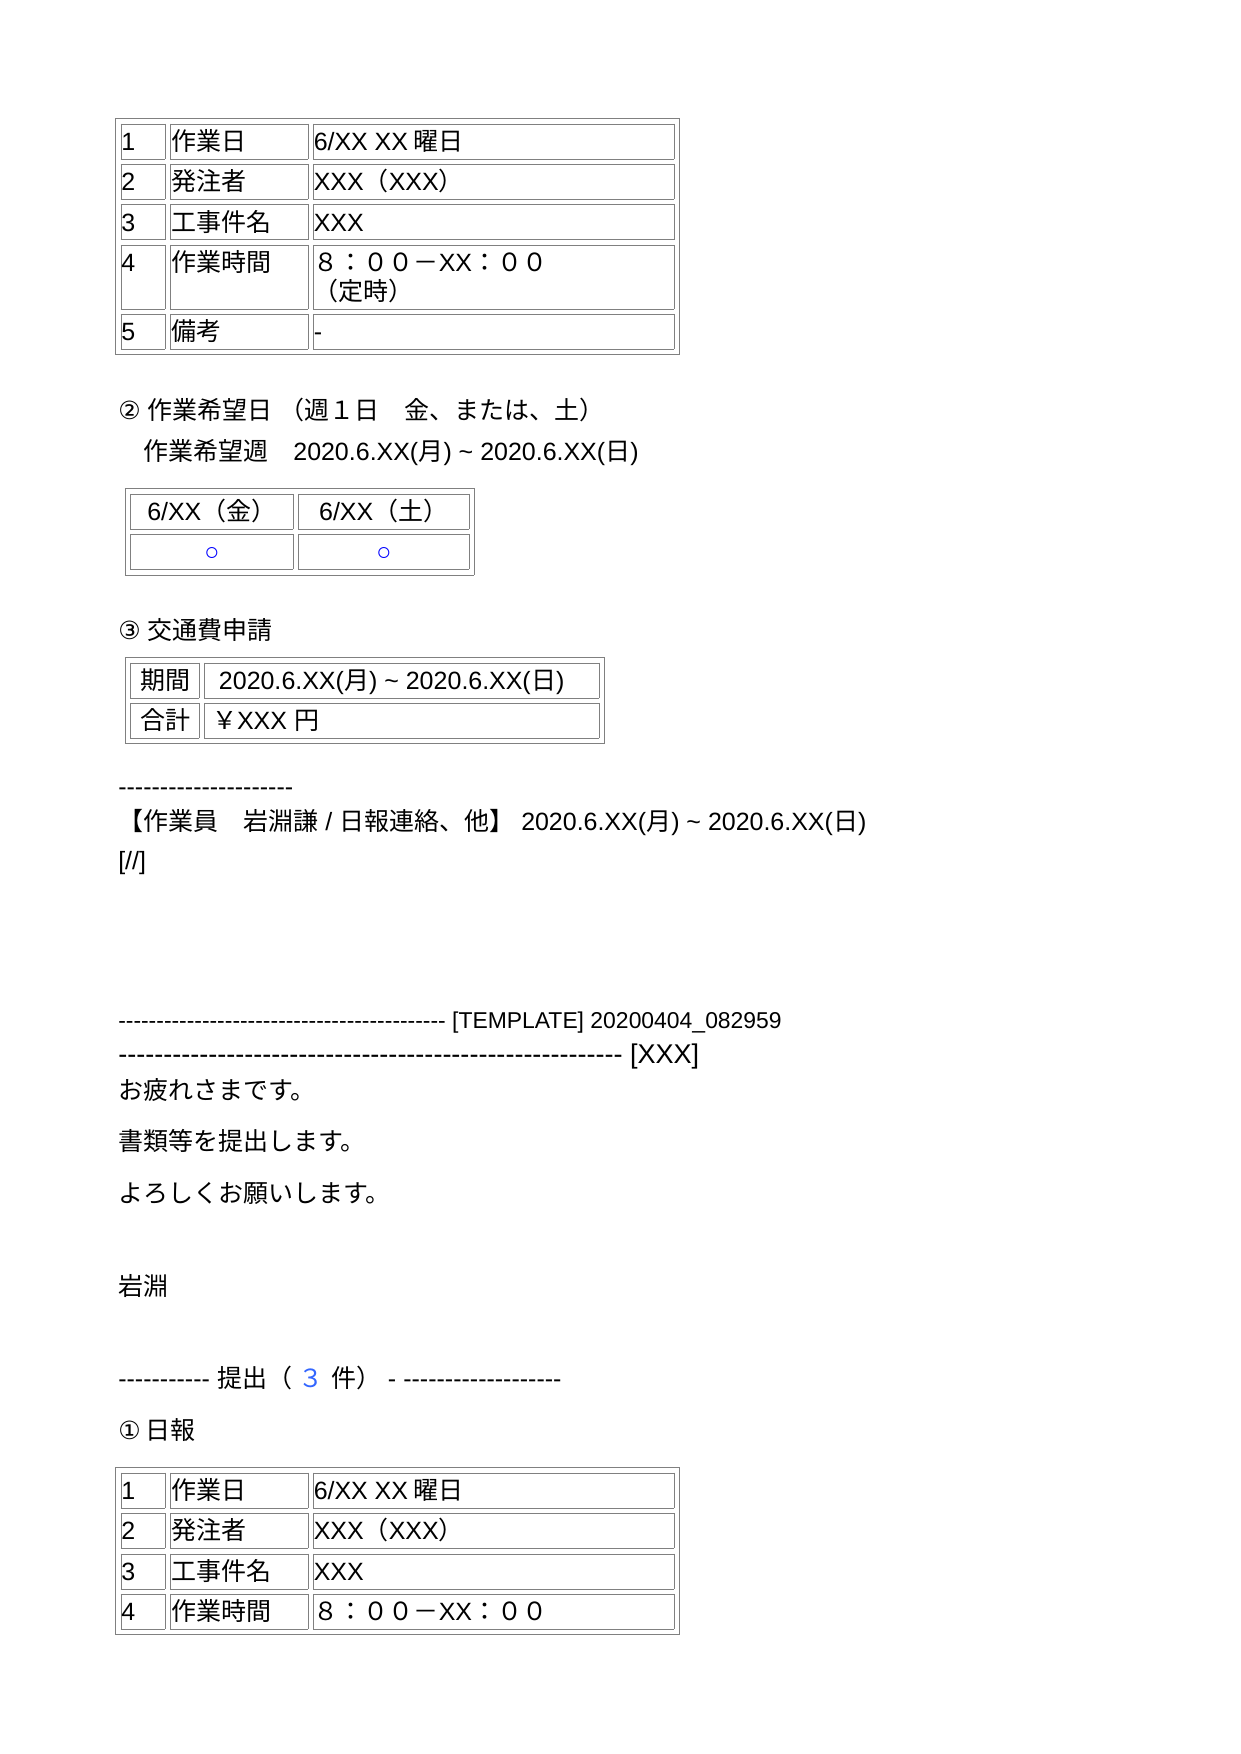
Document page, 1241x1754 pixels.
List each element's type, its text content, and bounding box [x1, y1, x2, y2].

table_header 期間 [128, 658, 202, 697]
table_header 1 [118, 119, 168, 158]
text -------------------------------------------------------- [XXX] [118, 1038, 1122, 1070]
text [//] [118, 846, 1122, 875]
table_cell 作業時間 [168, 239, 310, 308]
table_cell XXX（XXX） [310, 1508, 677, 1548]
text ----------- 提出（ ３ 件） - ------------------- [118, 1364, 1122, 1393]
text ③ 交通費申請 [118, 616, 1122, 644]
text 【作業員 岩淵謙 / 日報連絡、他】 2020.6.XX(月) ~ 2020.6.XX(日) [118, 807, 1122, 835]
table_cell 2 [118, 1508, 168, 1548]
text お疲れさまです。 [118, 1076, 1122, 1105]
table_cell 発注者 [168, 159, 310, 199]
table_cell 4 [118, 1589, 168, 1629]
table_header 作業日 [168, 119, 310, 158]
table_cell 3 [118, 1548, 168, 1588]
table_cell 3 [118, 199, 168, 239]
table_cell XXX [310, 1548, 677, 1588]
table_header 6/XX（土） [296, 489, 471, 529]
text よろしくお願いします。 [118, 1179, 1122, 1208]
text ② 作業希望日 （週１日 金、または、土） [118, 396, 1122, 424]
table_cell ￥XXX 円 [202, 698, 602, 738]
table_cell 作業時間 [168, 1589, 310, 1629]
table_cell 4 [118, 239, 168, 308]
table_header 1 [118, 1468, 168, 1508]
table_cell ８：００－XX：００ （定時） [310, 239, 677, 308]
table_cell ○ [296, 529, 471, 569]
text 作業希望週 2020.6.XX(月) ~ 2020.6.XX(日) [118, 437, 1122, 466]
table_cell 発注者 [168, 1508, 310, 1548]
table_cell ○ [128, 529, 296, 569]
text 書類等を提出します。 [118, 1127, 1122, 1156]
text ------------------------------------------- [TEMPLATE] 20200404_082959 [118, 1007, 1122, 1033]
table_cell XXX [310, 199, 677, 239]
table_cell - [314, 315, 674, 349]
table_cell ８：００－XX：００ [310, 1589, 677, 1629]
table_header 6/XX XX曜日 [310, 119, 677, 158]
text --------------------- [118, 772, 1122, 801]
table_cell - [310, 309, 677, 349]
table_header 作業日 [168, 1468, 310, 1508]
table_cell 工事件名 [168, 199, 310, 239]
table_cell 工事件名 [168, 1548, 310, 1588]
table_header 6/XX（金） [128, 489, 296, 529]
table_cell 5 [118, 309, 168, 349]
text ①日報 [118, 1416, 1122, 1444]
table_cell 2 [118, 159, 168, 199]
text 岩淵 [118, 1272, 1122, 1300]
table_cell 備考 [168, 309, 310, 349]
table_header 6/XX XX曜日 [310, 1468, 677, 1508]
table_header 2020.6.XX(月) ~ 2020.6.XX(日) [202, 658, 602, 697]
table_cell 合計 [128, 698, 202, 738]
table_cell XXX（XXX） [310, 159, 677, 199]
